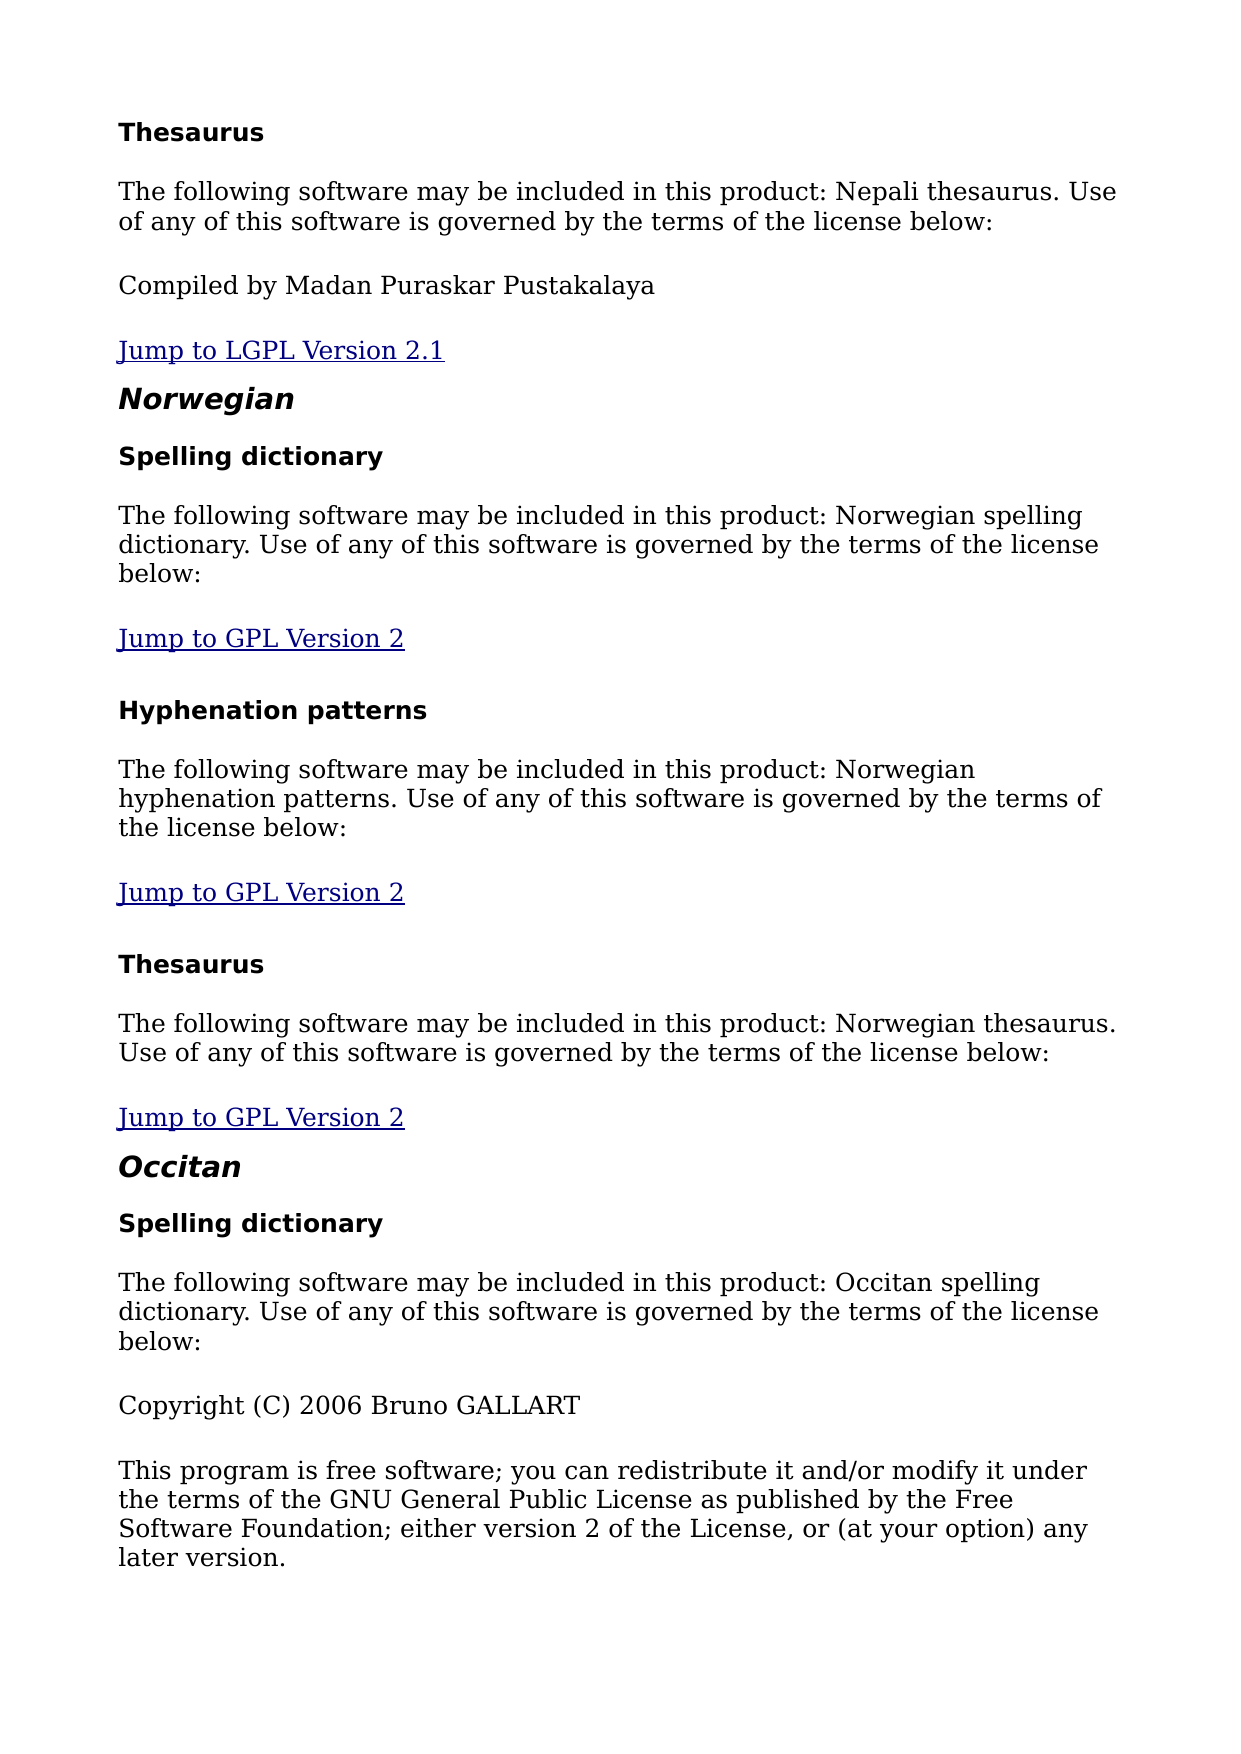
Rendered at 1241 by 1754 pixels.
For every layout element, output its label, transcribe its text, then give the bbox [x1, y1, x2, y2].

subtitle Occitan [118, 1150, 1122, 1184]
subtitle Thesaurus [118, 118, 1122, 147]
text Jump to LGPL Version 2.1 [118, 336, 1122, 365]
subtitle Spelling dictionary [118, 1209, 1122, 1238]
subtitle Spelling dictionary [118, 442, 1122, 471]
text Compiled by Madan Puraskar Pustakalaya [118, 271, 1122, 300]
text Jump to GPL Version 2 [118, 1103, 1122, 1132]
subtitle Hyphenation patterns [118, 696, 1122, 725]
text This program is free software; you can redistribute it and/or modify it under the terms of the GNU General Public License as published by the Free Software Foundation; either version 2 of the License, or (at your option) any later version. [118, 1456, 1122, 1572]
text The following software may be included in this product: Nepali thesaurus. Use of any of this software is governed by the terms of the license below: [118, 177, 1122, 236]
text Copyright (C) 2006 Bruno GALLART [118, 1391, 1122, 1420]
text The following software may be included in this product: Norwegian spelling dictionary. Use of any of this software is governed by the terms of the license below: [118, 501, 1122, 588]
subtitle Norwegian [118, 383, 1122, 417]
text Jump to GPL Version 2 [118, 624, 1122, 653]
text The following software may be included in this product: Norwegian hyphenation patterns. Use of any of this software is governed by the terms of the license below: [118, 755, 1122, 843]
subtitle Thesaurus [118, 950, 1122, 979]
text Jump to GPL Version 2 [118, 878, 1122, 907]
text The following software may be included in this product: Occitan spelling dictionary. Use of any of this software is governed by the terms of the license below: [118, 1268, 1122, 1356]
text The following software may be included in this product: Norwegian thesaurus. Use of any of this software is governed by the terms of the license below: [118, 1009, 1122, 1068]
